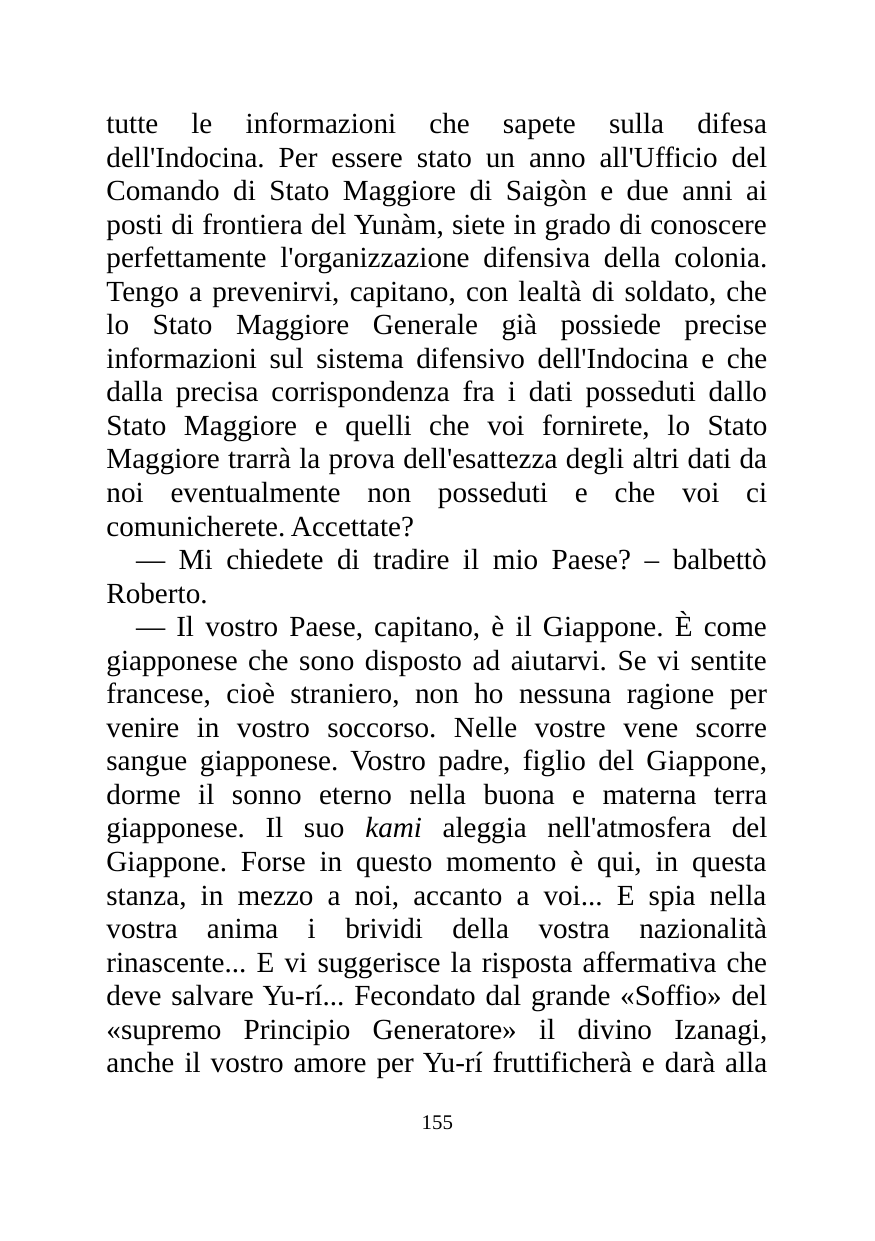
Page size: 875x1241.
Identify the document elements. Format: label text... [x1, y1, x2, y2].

text tutte le informazioni che sapete sulla difesa dell'Indocina. Per essere stato un anno all'Ufficio del Comando di Stato Maggiore di Saigòn e due anni ai posti di frontiera del Yunàm, siete in grado di conoscere perfettamente l'organizzazione difensiva della colonia. Tengo a prevenirvi, capitano, con lealtà di soldato, che lo Stato Maggiore Generale già possiede precise informazioni sul sistema difensivo dell'Indocina e che dalla precisa corrispondenza fra i dati posseduti dallo Stato Maggiore e quelli che voi fornirete, lo Stato Maggiore trarrà la prova dell'esattezza degli altri dati da noi eventualmente non posseduti e che voi ci comunicherete. Accettate? [106, 106, 768, 542]
text — Mi chiedete di tradire il mio Paese? – balbettò Roberto. [106, 542, 768, 609]
text — Il vostro Paese, capitano, è il Giappone. È come giapponese che sono disposto ad aiutarvi. Se vi sentite francese, cioè straniero, non ho nessuna ragione per venire in vostro soccorso. Nelle vostre vene scorre sangue giapponese. Vostro padre, figlio del Giappone, dorme il sonno eterno nella buona e materna terra giapponese. Il suo kami aleggia nell'atmosfera del Giappone. Forse in questo momento è qui, in questa stanza, in mezzo a noi, accanto a voi... E spia nella vostra anima i brividi della vostra nazionalità rinascente... E vi suggerisce la risposta affermativa che deve salvare Yu-rí... Fecondato dal grande «Soffio» del «supremo Principio Generatore» il divino Izanagi, anche il vostro amore per Yu-rí fruttificherà e darà alla [106, 609, 768, 1079]
